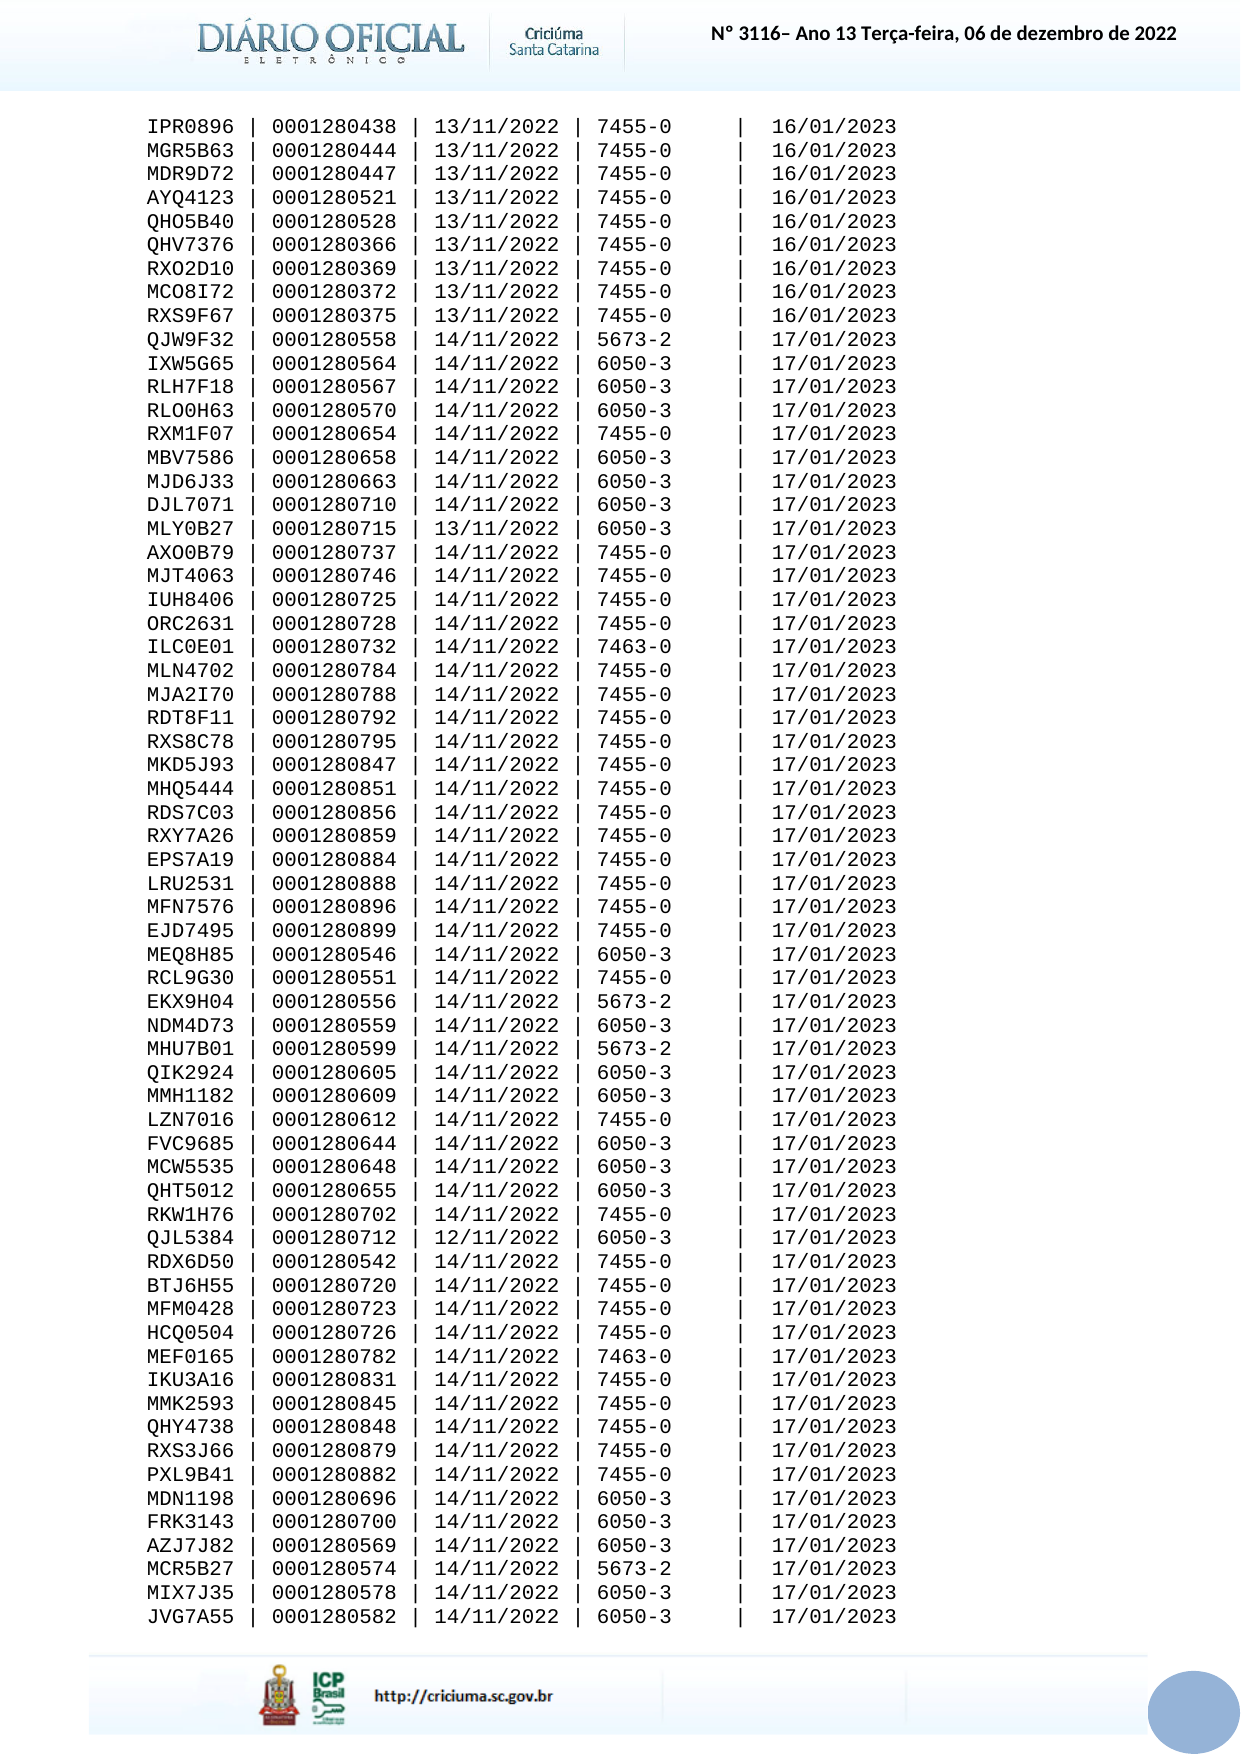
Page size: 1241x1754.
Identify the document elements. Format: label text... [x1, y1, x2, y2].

text RLH7F18 | 0001280567 | 14/11/2022 | 6050-3 | 17/01/2023 [59, 376, 1167, 400]
text MJA2I70 | 0001280788 | 14/11/2022 | 7455-0 | 17/01/2023 [59, 683, 1167, 707]
text NDM4D73 | 0001280559 | 14/11/2022 | 6050-3 | 17/01/2023 [59, 1014, 1167, 1038]
text DJL7071 | 0001280710 | 14/11/2022 | 6050-3 | 17/01/2023 [59, 494, 1167, 518]
text AZJ7J82 | 0001280569 | 14/11/2022 | 6050-3 | 17/01/2023 [59, 1535, 1167, 1558]
text RXM1F07 | 0001280654 | 14/11/2022 | 7455-0 | 17/01/2023 [59, 423, 1167, 447]
text ORC2631 | 0001280728 | 14/11/2022 | 7455-0 | 17/01/2023 [59, 613, 1167, 636]
text MDN1198 | 0001280696 | 14/11/2022 | 6050-3 | 17/01/2023 [59, 1487, 1167, 1511]
text MCW5535 | 0001280648 | 14/11/2022 | 6050-3 | 17/01/2023 [59, 1156, 1167, 1180]
text QHT5012 | 0001280655 | 14/11/2022 | 6050-3 | 17/01/2023 [59, 1180, 1167, 1204]
text RXY7A26 | 0001280859 | 14/11/2022 | 7455-0 | 17/01/2023 [59, 825, 1167, 849]
text IXW5G65 | 0001280564 | 14/11/2022 | 6050-3 | 17/01/2023 [59, 352, 1167, 376]
text RDX6D50 | 0001280542 | 14/11/2022 | 7455-0 | 17/01/2023 [59, 1251, 1167, 1275]
text LRU2531 | 0001280888 | 14/11/2022 | 7455-0 | 17/01/2023 [59, 873, 1167, 896]
text FVC9685 | 0001280644 | 14/11/2022 | 6050-3 | 17/01/2023 [59, 1133, 1167, 1156]
text MCO8I72 | 0001280372 | 13/11/2022 | 7455-0 | 16/01/2023 [59, 282, 1167, 305]
text RKW1H76 | 0001280702 | 14/11/2022 | 7455-0 | 17/01/2023 [59, 1204, 1167, 1227]
text MGR5B63 | 0001280444 | 13/11/2022 | 7455-0 | 16/01/2023 [59, 140, 1167, 163]
text IPR0896 | 0001280438 | 13/11/2022 | 7455-0 | 16/01/2023 [59, 116, 1167, 140]
text HCQ0504 | 0001280726 | 14/11/2022 | 7455-0 | 17/01/2023 [59, 1322, 1167, 1346]
text MDR9D72 | 0001280447 | 13/11/2022 | 7455-0 | 16/01/2023 [59, 163, 1167, 187]
text BTJ6H55 | 0001280720 | 14/11/2022 | 7455-0 | 17/01/2023 [59, 1275, 1167, 1298]
text MFN7576 | 0001280896 | 14/11/2022 | 7455-0 | 17/01/2023 [59, 896, 1167, 920]
text ILC0E01 | 0001280732 | 14/11/2022 | 7463-0 | 17/01/2023 [59, 636, 1167, 660]
text RXS9F67 | 0001280375 | 13/11/2022 | 7455-0 | 16/01/2023 [59, 305, 1167, 329]
text RCL9G30 | 0001280551 | 14/11/2022 | 7455-0 | 17/01/2023 [59, 967, 1167, 991]
text MLY0B27 | 0001280715 | 13/11/2022 | 6050-3 | 17/01/2023 [59, 518, 1167, 542]
text IKU3A16 | 0001280831 | 14/11/2022 | 7455-0 | 17/01/2023 [59, 1369, 1167, 1393]
text AYQ4123 | 0001280521 | 13/11/2022 | 7455-0 | 16/01/2023 [59, 187, 1167, 211]
text EKX9H04 | 0001280556 | 14/11/2022 | 5673-2 | 17/01/2023 [59, 991, 1167, 1014]
text MJT4063 | 0001280746 | 14/11/2022 | 7455-0 | 17/01/2023 [59, 565, 1167, 589]
text PXL9B41 | 0001280882 | 14/11/2022 | 7455-0 | 17/01/2023 [59, 1464, 1167, 1487]
text MHU7B01 | 0001280599 | 14/11/2022 | 5673-2 | 17/01/2023 [59, 1038, 1167, 1062]
text MFM0428 | 0001280723 | 14/11/2022 | 7455-0 | 17/01/2023 [59, 1298, 1167, 1322]
text MMH1182 | 0001280609 | 14/11/2022 | 6050-3 | 17/01/2023 [59, 1086, 1167, 1109]
text MLN4702 | 0001280784 | 14/11/2022 | 7455-0 | 17/01/2023 [59, 660, 1167, 683]
text QHO5B40 | 0001280528 | 13/11/2022 | 7455-0 | 16/01/2023 [59, 211, 1167, 234]
text MMK2593 | 0001280845 | 14/11/2022 | 7455-0 | 17/01/2023 [59, 1393, 1167, 1417]
text MHQ5444 | 0001280851 | 14/11/2022 | 7455-0 | 17/01/2023 [59, 778, 1167, 802]
text QJL5384 | 0001280712 | 12/11/2022 | 6050-3 | 17/01/2023 [59, 1227, 1167, 1251]
text QIK2924 | 0001280605 | 14/11/2022 | 6050-3 | 17/01/2023 [59, 1062, 1167, 1086]
text FRK3143 | 0001280700 | 14/11/2022 | 6050-3 | 17/01/2023 [59, 1511, 1167, 1535]
text RXO2D10 | 0001280369 | 13/11/2022 | 7455-0 | 16/01/2023 [59, 258, 1167, 282]
text MJD6J33 | 0001280663 | 14/11/2022 | 6050-3 | 17/01/2023 [59, 471, 1167, 494]
text MCR5B27 | 0001280574 | 14/11/2022 | 5673-2 | 17/01/2023 [59, 1558, 1167, 1582]
text MEF0165 | 0001280782 | 14/11/2022 | 7463-0 | 17/01/2023 [59, 1346, 1167, 1369]
text RLO0H63 | 0001280570 | 14/11/2022 | 6050-3 | 17/01/2023 [59, 400, 1167, 423]
text IUH8406 | 0001280725 | 14/11/2022 | 7455-0 | 17/01/2023 [59, 589, 1167, 613]
text RDS7C03 | 0001280856 | 14/11/2022 | 7455-0 | 17/01/2023 [59, 802, 1167, 825]
text LZN7016 | 0001280612 | 14/11/2022 | 7455-0 | 17/01/2023 [59, 1109, 1167, 1133]
text JVG7A55 | 0001280582 | 14/11/2022 | 6050-3 | 17/01/2023 [59, 1606, 1167, 1629]
text MIX7J35 | 0001280578 | 14/11/2022 | 6050-3 | 17/01/2023 [59, 1582, 1167, 1606]
text RXS8C78 | 0001280795 | 14/11/2022 | 7455-0 | 17/01/2023 [59, 731, 1167, 754]
text MEQ8H85 | 0001280546 | 14/11/2022 | 6050-3 | 17/01/2023 [59, 944, 1167, 967]
text MKD5J93 | 0001280847 | 14/11/2022 | 7455-0 | 17/01/2023 [59, 754, 1167, 778]
text QHY4738 | 0001280848 | 14/11/2022 | 7455-0 | 17/01/2023 [59, 1417, 1167, 1440]
text QHV7376 | 0001280366 | 13/11/2022 | 7455-0 | 16/01/2023 [59, 234, 1167, 258]
text QJW9F32 | 0001280558 | 14/11/2022 | 5673-2 | 17/01/2023 [59, 329, 1167, 352]
text RXS3J66 | 0001280879 | 14/11/2022 | 7455-0 | 17/01/2023 [59, 1440, 1167, 1464]
text RDT8F11 | 0001280792 | 14/11/2022 | 7455-0 | 17/01/2023 [59, 707, 1167, 731]
text EPS7A19 | 0001280884 | 14/11/2022 | 7455-0 | 17/01/2023 [59, 849, 1167, 873]
text AXO0B79 | 0001280737 | 14/11/2022 | 7455-0 | 17/01/2023 [59, 542, 1167, 565]
text MBV7586 | 0001280658 | 14/11/2022 | 6050-3 | 17/01/2023 [59, 447, 1167, 471]
text EJD7495 | 0001280899 | 14/11/2022 | 7455-0 | 17/01/2023 [59, 920, 1167, 944]
